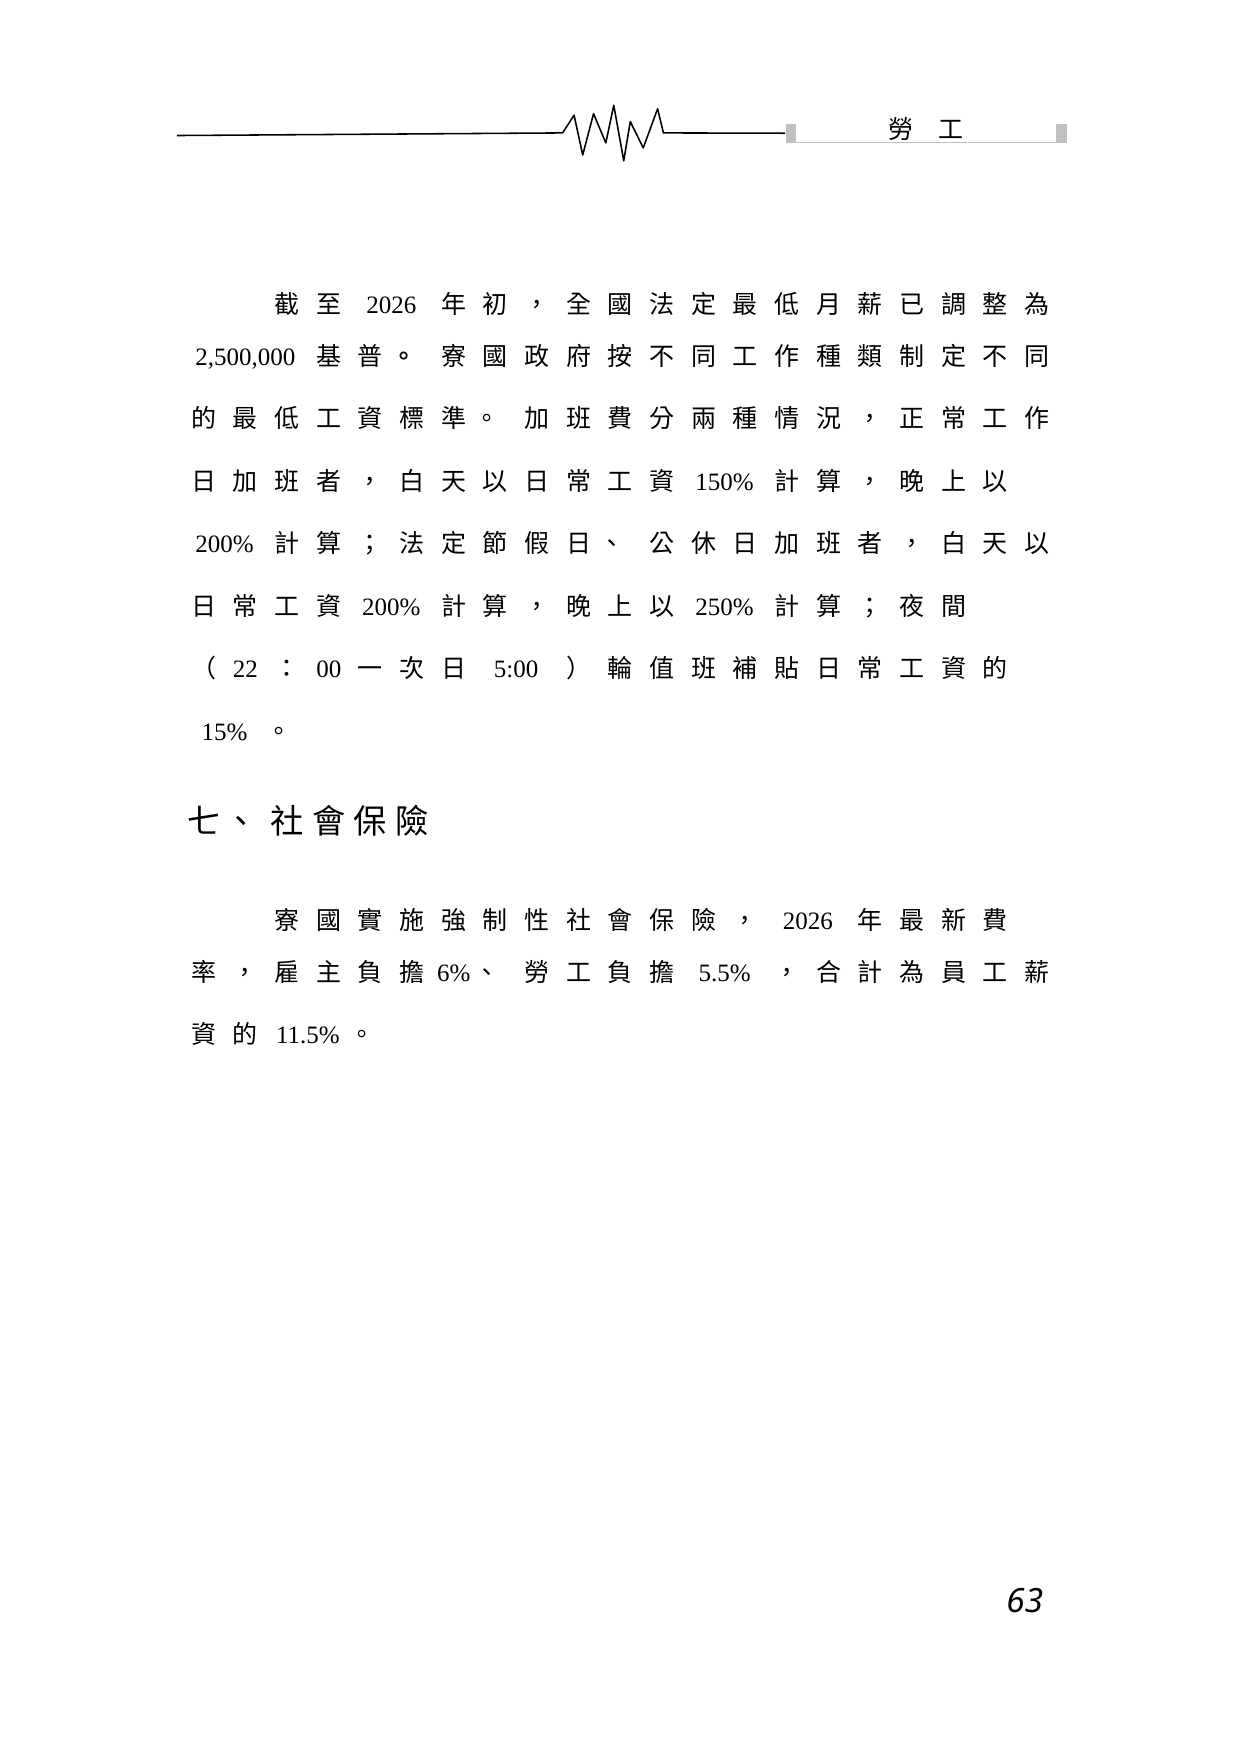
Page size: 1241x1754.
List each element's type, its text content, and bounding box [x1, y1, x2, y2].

text 七、社會保險 [183, 777, 1058, 839]
text 截至2026年初，全國法定最低月薪已調整為2,500,000基普。寮國政府按不同工作種類制定不同的最低工資標準。加班費分兩種情況，正常工作日加班者，白天以日常工資150%計算，晚上以200%計算；法定節假日、公休日加班者，白天以日常工資200%計算，晚上以250%計算；夜間（22：00一次日5:00）輪值班補貼日常工資的15%。 [183, 250, 1058, 750]
text 寮國實施強制性社會保險，2026年最新費率，雇主負擔6%、勞工負擔5.5%，合計為員工薪資的11.5%。 [183, 866, 1058, 1054]
